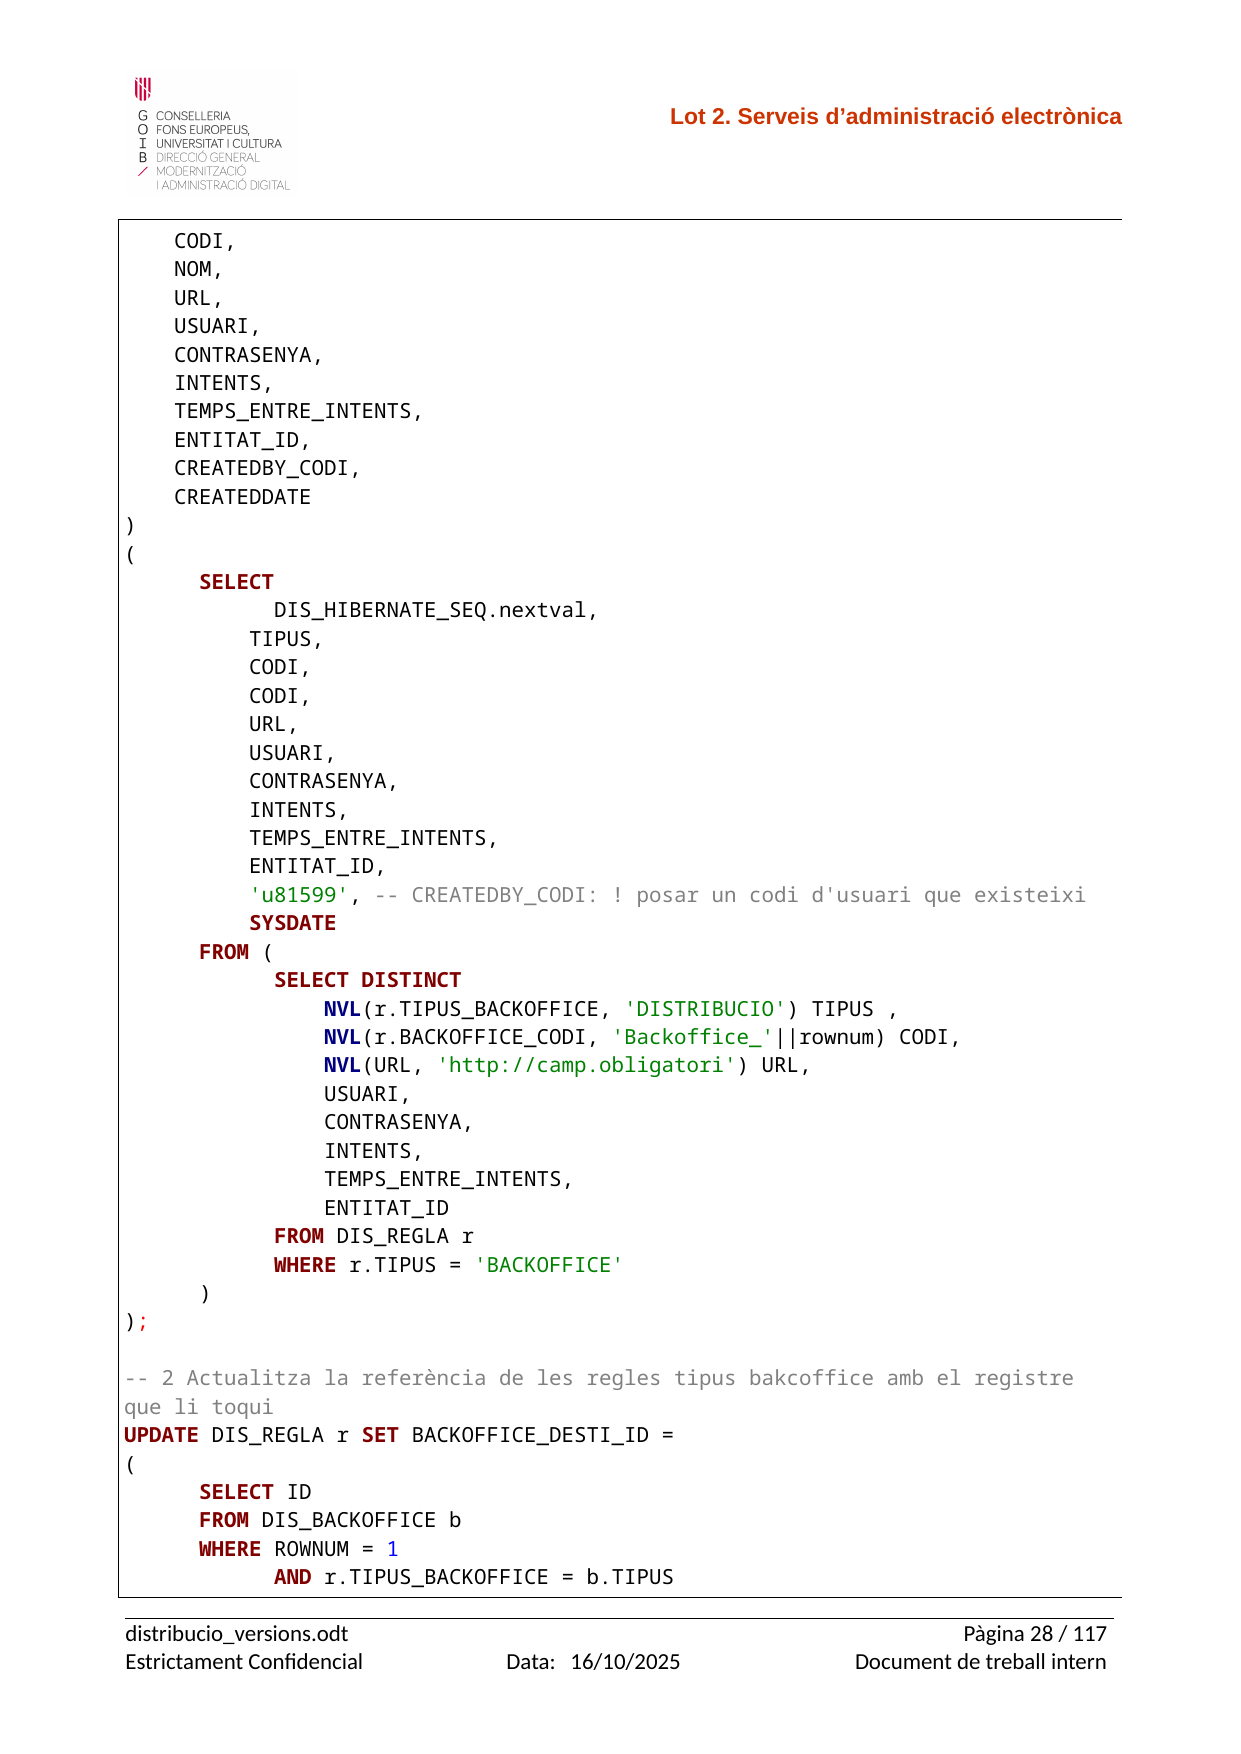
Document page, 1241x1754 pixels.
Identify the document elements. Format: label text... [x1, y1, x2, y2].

picture [126, 70, 299, 197]
table_header CODI, NOM, URL, USUARI, CONTRASENYA, INTENTS, TEMPS_ENTRE_INTENTS, ENTITAT_ID, CREATEDBY_CODI, CREATEDDATE ) ( SELECT DIS_HIBERNATE_SEQ.nextval, TIPUS, CODI, CODI, URL, USUARI, CONTRASENYA, INTENTS, TEMPS_ENTRE_INTENTS, ENTITAT_ID, 'u81599', -- CREATEDBY_CODI: ! posar un codi d'usuari que existeixi SYSDATE FROM ( SELECT DISTINCT NVL(r.TIPUS_BACKOFFICE, 'DISTRIBUCIO') TIPUS , NVL(r.BACKOFFICE_CODI, 'Backoffice_'||rownum) CODI, NVL(URL, 'http://camp.obligatori') URL, USUARI, CONTRASENYA, INTENTS, TEMPS_ENTRE_INTENTS, ENTITAT_ID FROM DIS_REGLA r WHERE r.TIPUS = 'BACKOFFICE' ) ); -- 2 Actualitza la referència de les regles tipus bakcoffice amb el registre que li toqui UPDATE DIS_REGLA r SET BACKOFFICE_DESTI_ID = ( SELECT ID FROM DIS_BACKOFFICE b WHERE ROWNUM = 1 AND r.TIPUS_BACKOFFICE = b.TIPUS [119, 220, 1122, 1597]
